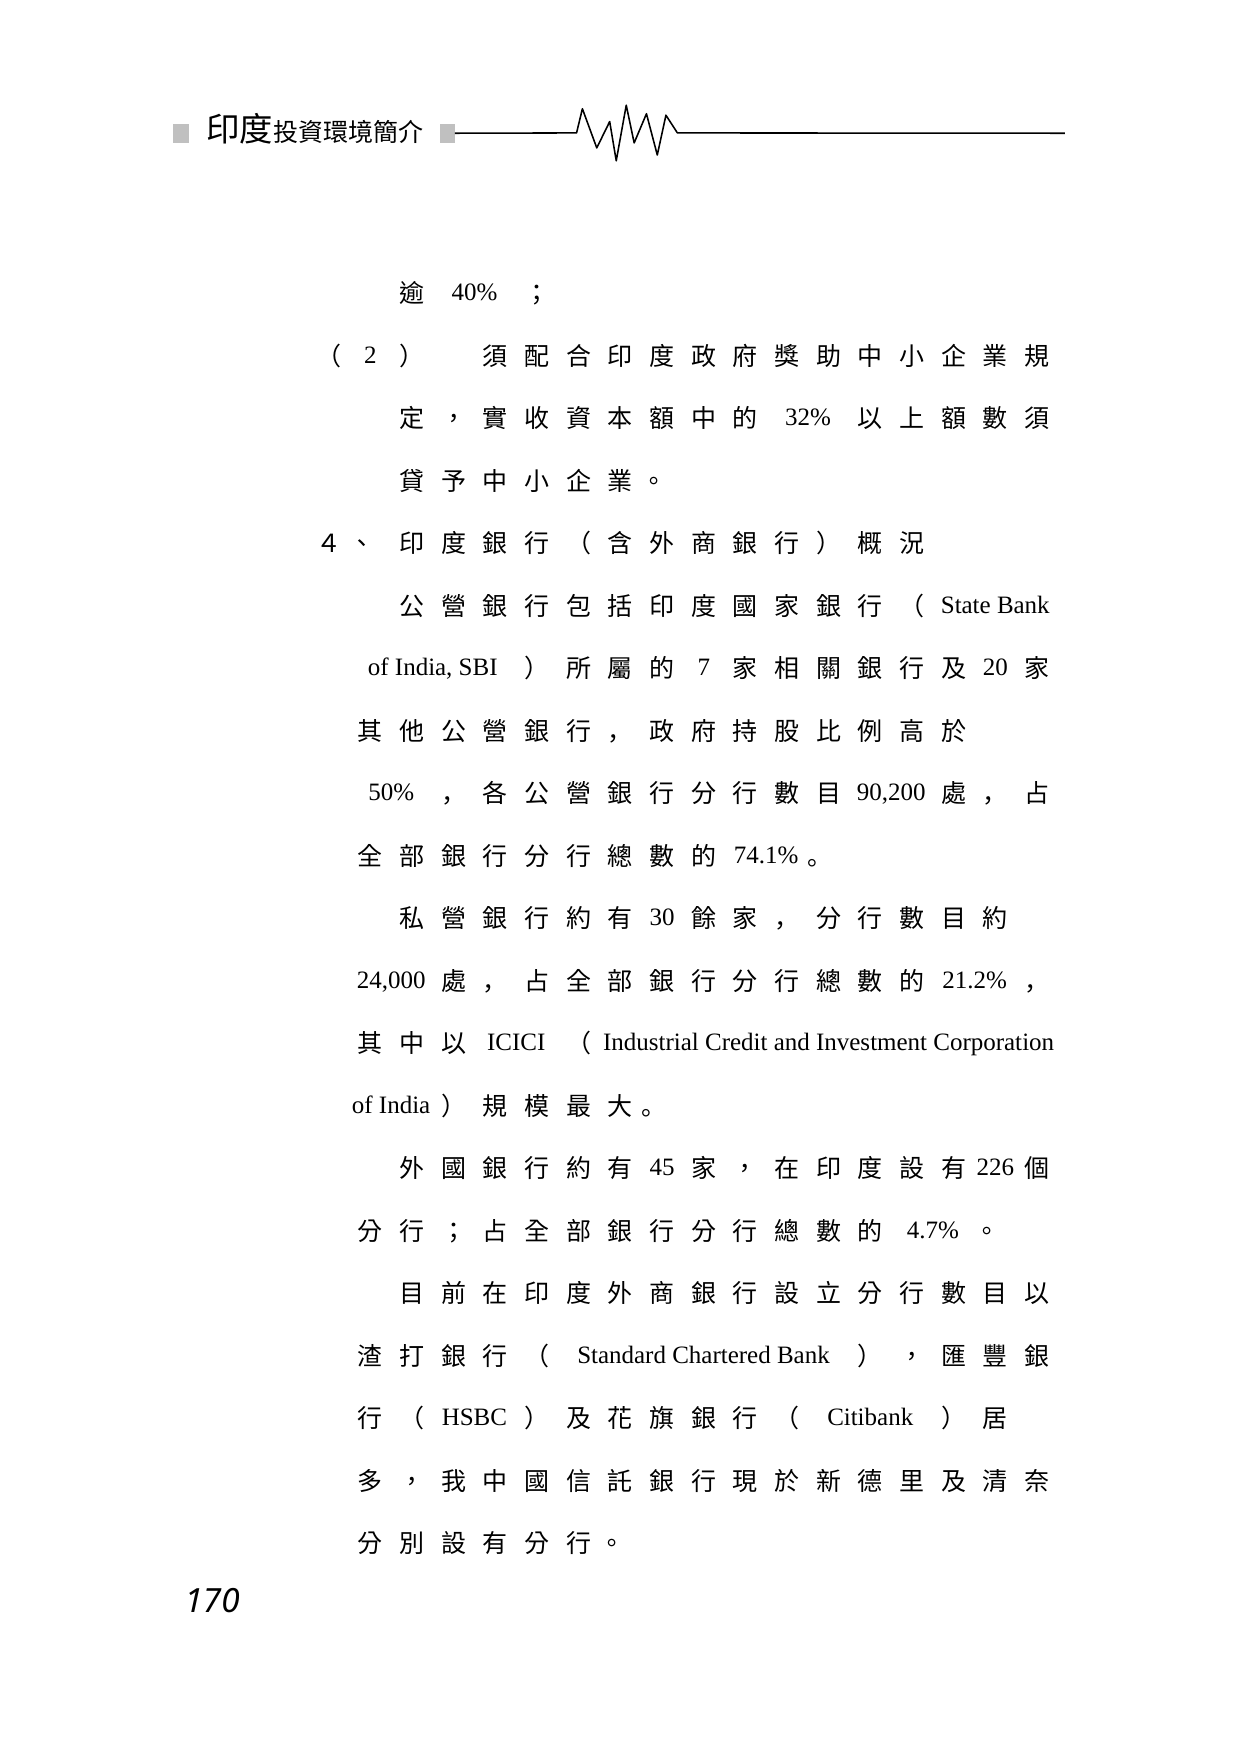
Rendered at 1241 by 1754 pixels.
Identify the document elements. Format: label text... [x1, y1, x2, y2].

text 私營銀行約有30餘家，分行數目約24,000處，占全部銀行分行總數的21.2%，其中以ICICI（Industrial Credit and Investment Corporation of India）規模最大。 [330, 875, 1058, 1125]
text 公營銀行包括印度國家銀行（State Bank of India, SBI）所屬的7家相關銀行及20家其他公營銀行，政府持股比例高於50%，各公營銀行分行數目90,200處，占全部銀行分行總數的74.1%。 [330, 563, 1058, 875]
text ４、印度銀行（含外商銀行）概況 [281, 500, 1058, 563]
text （2） 須配合印度政府獎助中小企業規定，實收資本額中的32%以上額數須貸予中小企業。 [306, 313, 1058, 500]
text 逾40%； [306, 250, 1058, 313]
text 外國銀行約有45家，在印度設有226個分行；占全部銀行分行總數的4.7%。 [330, 1125, 1058, 1250]
text 目前在印度外商銀行設立分行數目以渣打銀行（Standard Chartered Bank），匯豐銀行（HSBC）及花旗銀行（Citibank）居多，我中國信託銀行現於新德里及清奈分別設有分行。 [330, 1250, 1058, 1563]
